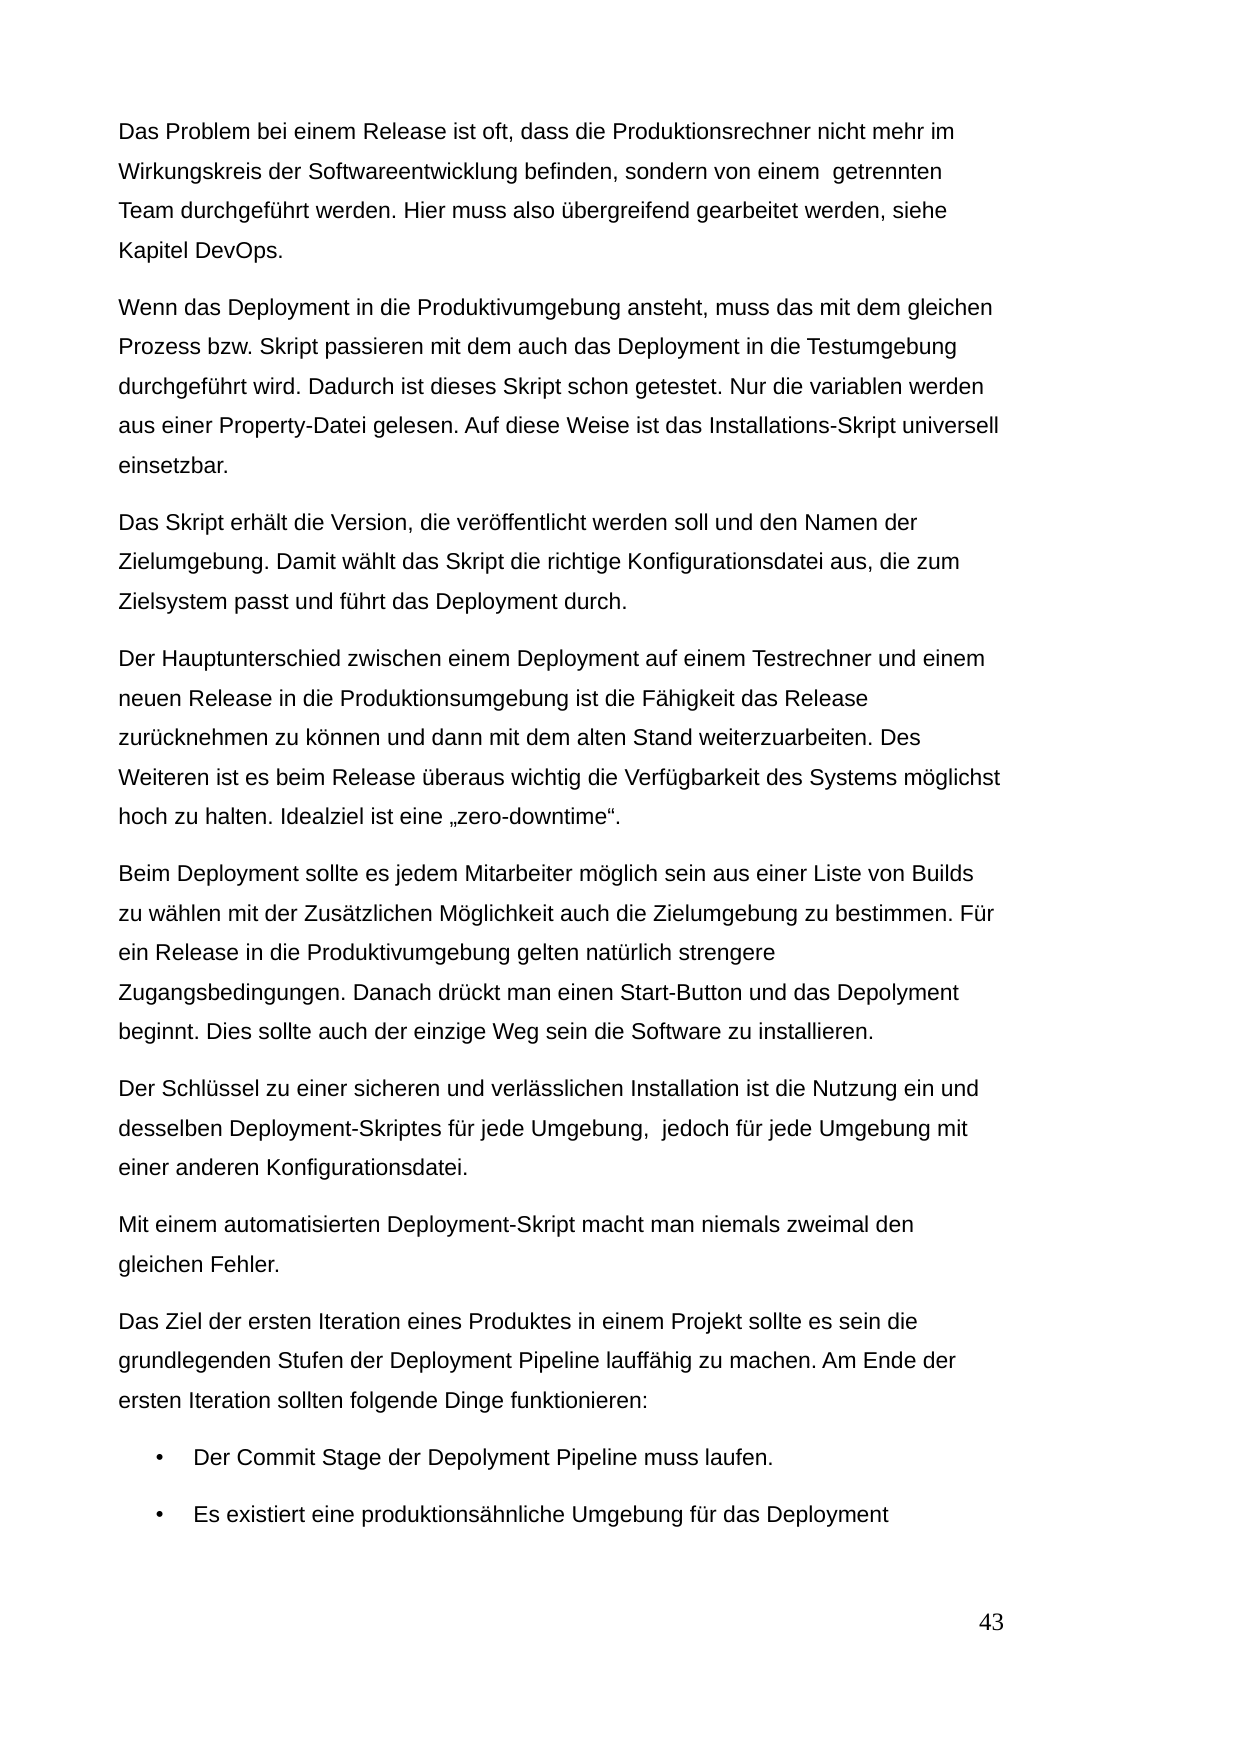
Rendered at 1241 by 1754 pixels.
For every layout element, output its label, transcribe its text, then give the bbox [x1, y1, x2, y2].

text Der Schlüssel zu einer sicheren und verlässlichen Installation ist die Nutzung ein und desselben Deployment-Skriptes für jede Umgebung, jedoch für jede Umgebung mit einer anderen Konfigurationsdatei. [118, 1075, 1004, 1181]
list Der Commit Stage der Depolyment Pipeline muss laufen. [156, 1444, 1004, 1471]
text Das Problem bei einem Release ist oft, dass die Produktionsrechner nicht mehr im Wirkungskreis der Softwareentwicklung befinden, sondern von einem getrennten Team durchgeführt werden. Hier muss also übergreifend gearbeitet werden, siehe Kapitel DevOps. [118, 118, 1004, 263]
text Der Hauptunterschied zwischen einem Deployment auf einem Testrechner und einem neuen Release in die Produktionsumgebung ist die Fähigkeit das Release zurücknehmen zu können und dann mit dem alten Stand weiterzuarbeiten. Des Weiteren ist es beim Release überaus wichtig die Verfügbarkeit des Systems möglichst hoch zu halten. Idealziel ist eine „zero-downtime“. [118, 645, 1004, 829]
text Wenn das Deployment in die Produktivumgebung ansteht, muss das mit dem gleichen Prozess bzw. Skript passieren mit dem auch das Deployment in die Testumgebung durchgeführt wird. Dadurch ist dieses Skript schon getestet. Nur die variablen werden aus einer Property-Datei gelesen. Auf diese Weise ist das Installations-Skript universell einsetzbar. [118, 294, 1004, 478]
text Beim Deployment sollte es jedem Mitarbeiter möglich sein aus einer Liste von Builds zu wählen mit der Zusätzlichen Möglichkeit auch die Zielumgebung zu bestimmen. Für ein Release in die Produktivumgebung gelten natürlich strengere Zugangsbedingungen. Danach drückt man einen Start-Button und das Depolyment beginnt. Dies sollte auch der einzige Weg sein die Software zu installieren. [118, 860, 1004, 1044]
text Das Skript erhält die Version, die veröffentlicht werden soll und den Namen der Zielumgebung. Damit wählt das Skript die richtige Konfigurationsdatei aus, die zum Zielsystem passt und führt das Deployment durch. [118, 509, 1004, 614]
text Mit einem automatisierten Deployment-Skript macht man niemals zweimal den gleichen Fehler. [118, 1211, 1004, 1277]
text Das Ziel der ersten Iteration eines Produktes in einem Projekt sollte es sein die grundlegenden Stufen der Deployment Pipeline lauffähig zu machen. Am Ende der ersten Iteration sollten folgende Dinge funktionieren: [118, 1308, 1004, 1413]
list Es existiert eine produktionsähnliche Umgebung für das Deployment [156, 1501, 1004, 1528]
